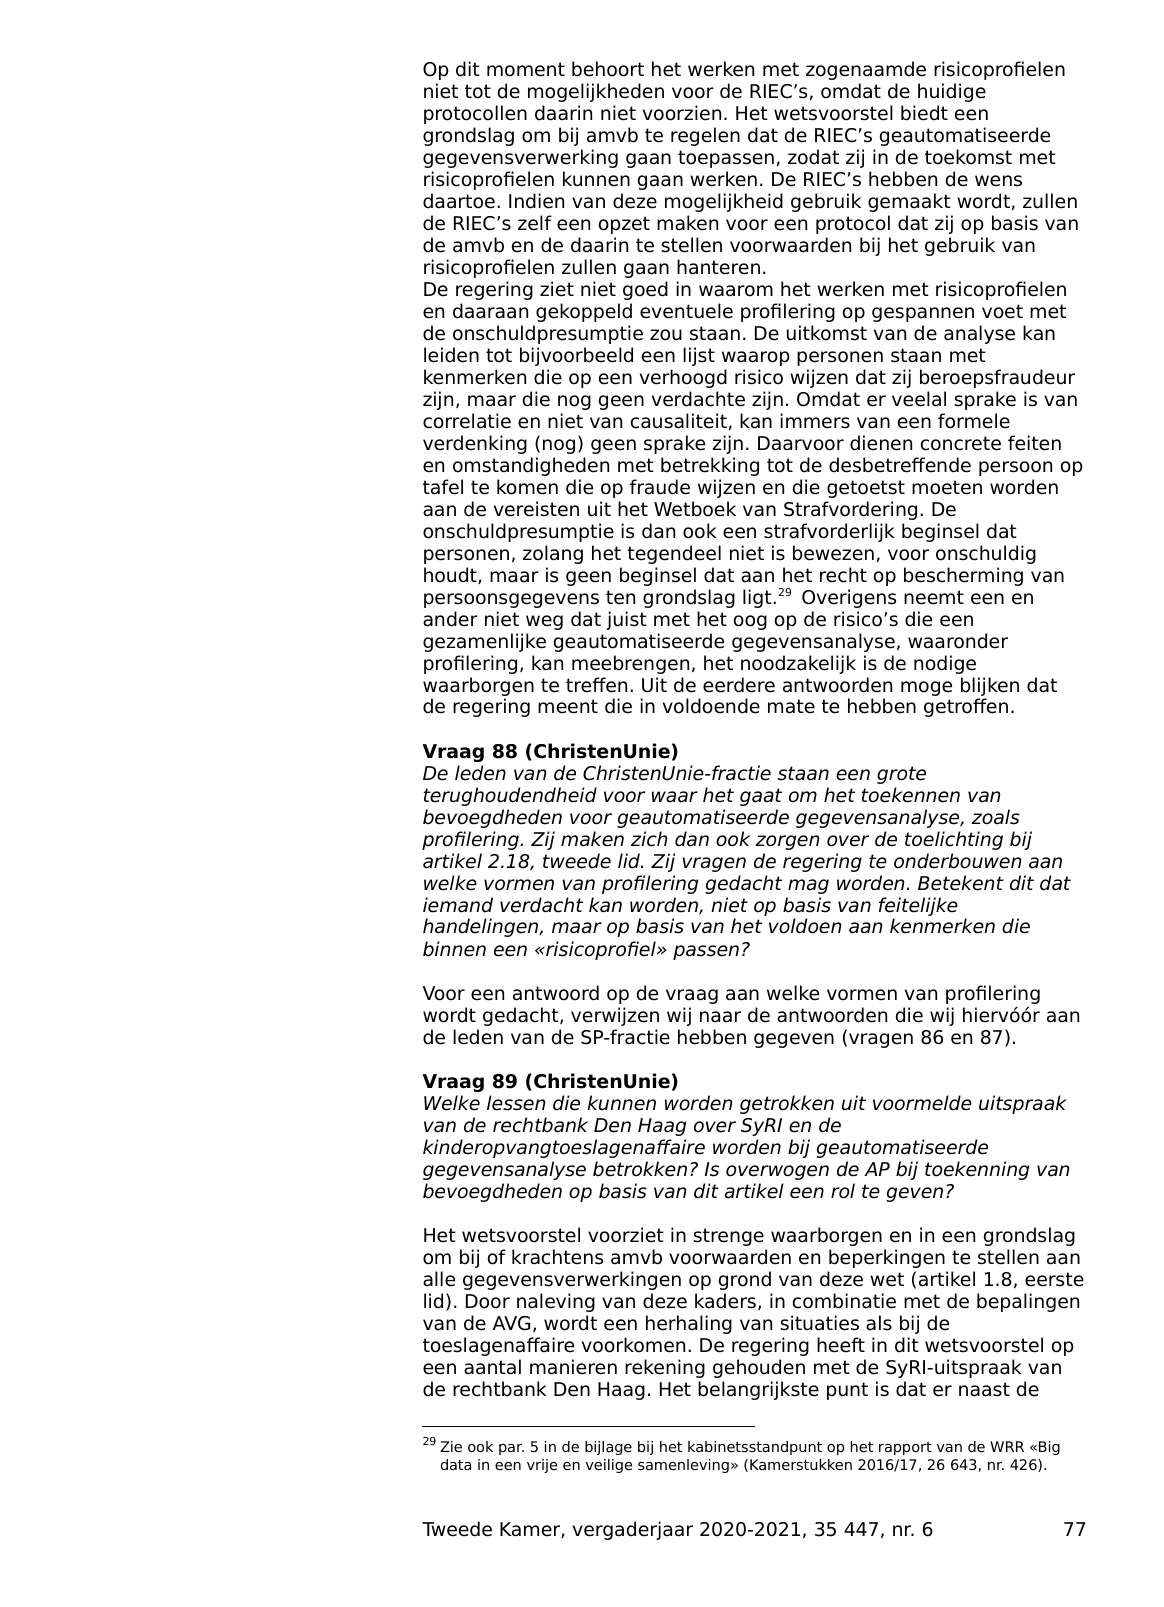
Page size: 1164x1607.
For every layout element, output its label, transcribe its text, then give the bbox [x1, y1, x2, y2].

text Welke lessen die kunnen worden getrokken uit voormelde uitspraak van de rechtbank Den Haag over SyRI en de kinderopvangtoeslagenaffaire worden bij geautomatiseerde gegevensanalyse betrokken? Is overwogen de AP bij toekenning van bevoegdheden op basis van dit artikel een rol te geven? [422, 1093, 1087, 1203]
text Vraag 88 (ChristenUnie) [422, 741, 1087, 763]
text Op dit moment behoort het werken met zogenaamde risicoprofielen niet tot de mogelijkheden voor de RIEC’s, omdat de huidige protocollen daarin niet voorzien. Het wetsvoorstel biedt een grondslag om bij amvb te regelen dat de RIEC’s geautomatiseerde gegevensverwerking gaan toepassen, zodat zij in de toekomst met risicoprofielen kunnen gaan werken. De RIEC’s hebben de wens daartoe. Indien van deze mogelijkheid gebruik gemaakt wordt, zullen de RIEC’s zelf een opzet maken voor een protocol dat zij op basis van de amvb en de daarin te stellen voorwaarden bij het gebruik van risicoprofielen zullen gaan hanteren. [422, 59, 1087, 279]
text De regering ziet niet goed in waarom het werken met risicoprofielen en daaraan gekoppeld eventuele profilering op gespannen voet met de onschuldpresumptie zou staan. De uitkomst van de analyse kan leiden tot bijvoorbeeld een lijst waarop personen staan met kenmerken die op een verhoogd risico wijzen dat zij beroepsfraudeur zijn, maar die nog geen verdachte zijn. Omdat er veelal sprake is van correlatie en niet van causaliteit, kan immers van een formele verdenking (nog) geen sprake zijn. Daarvoor dienen concrete feiten en omstandigheden met betrekking tot de desbetreffende persoon op tafel te komen die op fraude wijzen en die getoetst moeten worden aan de vereisten uit het Wetboek van Strafvordering. De onschuldpresumptie is dan ook een strafvorderlijk beginsel dat personen, zolang het tegendeel niet is bewezen, voor onschuldig houdt, maar is geen beginsel dat aan het recht op bescherming van persoonsgegevens ten grondslag ligt. Overigens neemt een en ander niet weg dat juist met het oog op de risico’s die een gezamenlijke geautomatiseerde gegevensanalyse, waaronder profilering, kan meebrengen, het noodzakelijk is de nodige waarborgen te treffen. Uit de eerdere antwoorden moge blijken dat de regering meent die in voldoende mate te hebben getroffen. [422, 279, 1087, 718]
text Vraag 89 (ChristenUnie) [422, 1071, 1087, 1093]
text Voor een antwoord op de vraag aan welke vormen van profilering wordt gedacht, verwijzen wij naar de antwoorden die wij hiervóór aan de leden van de SP-fractie hebben gegeven (vragen 86 en 87). [422, 983, 1087, 1048]
text Zie ook par. 5 in de bijlage bij het kabinetsstandpunt op het rapport van de WRR «Big data in een vrije en veilige samenleving» (Kamerstukken 2016/17, 26 643, nr. 426). [422, 1435, 1087, 1474]
text De leden van de ChristenUnie-fractie staan een grote terughoudendheid voor waar het gaat om het toekennen van bevoegdheden voor geautomatiseerde gegevensanalyse, zoals profilering. Zij maken zich dan ook zorgen over de toelichting bij artikel 2.18, tweede lid. Zij vragen de regering te onderbouwen aan welke vormen van profilering gedacht mag worden. Betekent dit dat iemand verdacht kan worden, niet op basis van feitelijke handelingen, maar op basis van het voldoen aan kenmerken die binnen een «risicoprofiel» passen? [422, 763, 1087, 960]
text Het wetsvoorstel voorziet in strenge waarborgen en in een grondslag om bij of krachtens amvb voorwaarden en beperkingen te stellen aan alle gegevensverwerkingen op grond van deze wet (artikel 1.8, eerste lid). Door naleving van deze kaders, in combinatie met de bepalingen van de AVG, wordt een herhaling van situaties als bij de toeslagenaffaire voorkomen. De regering heeft in dit wetsvoorstel op een aantal manieren rekening gehouden met de SyRI-uitspraak van de rechtbank Den Haag. Het belangrijkste punt is dat er naast de [422, 1225, 1087, 1401]
